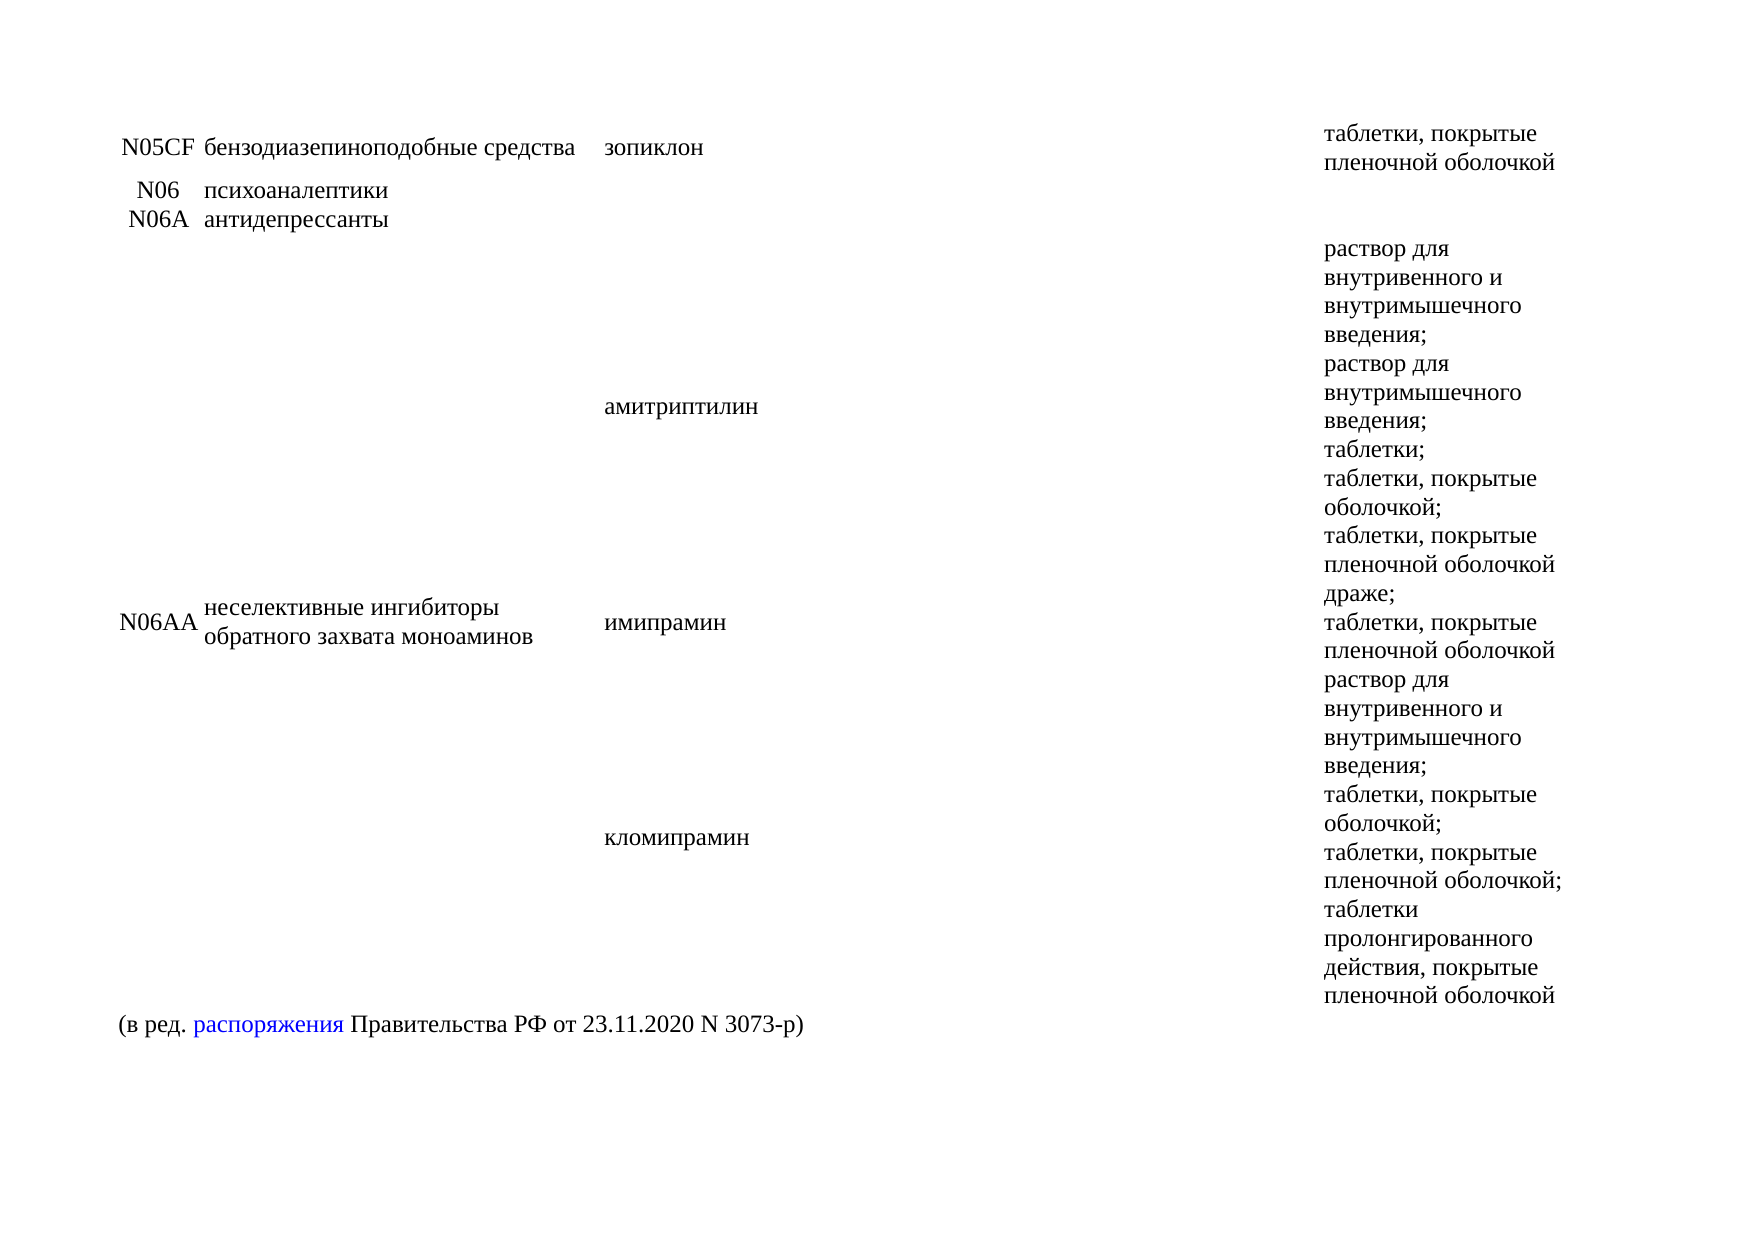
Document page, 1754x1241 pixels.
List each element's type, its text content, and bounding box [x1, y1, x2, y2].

table_cell раствор для внутривенного и внутримышечного введения; таблетки, покрытые оболочкой; таблетки, покрытые пленочной оболочкой; таблетки пролонгированного действия, покрытые пленочной оболочкой [1324, 664, 1607, 1009]
table_cell амитриптилин [604, 233, 1324, 578]
table_cell (в ред. распоряжения Правительства РФ от 23.11.2020 N 3073-р) [118, 1009, 1607, 1038]
table_cell неселективные ингибиторы обратного захвата моноаминов [204, 233, 604, 1009]
table_cell [604, 176, 1324, 204]
table_cell N06 [118, 176, 204, 204]
table_cell таблетки, покрытые пленочной оболочкой [1324, 118, 1607, 176]
table_cell драже; таблетки, покрытые пленочной оболочкой [1324, 578, 1607, 664]
table_cell [1324, 176, 1607, 204]
table_cell N05CF [118, 118, 204, 176]
table_cell кломипрамин [604, 664, 1324, 1009]
table_cell N06AA [118, 233, 204, 1009]
table_cell имипрамин [604, 578, 1324, 664]
table_cell психоаналептики [204, 176, 604, 204]
table_cell антидепрессанты [204, 204, 604, 233]
table_cell N06A [118, 204, 204, 233]
table_cell [1324, 204, 1607, 233]
table_cell [604, 204, 1324, 233]
table_cell зопиклон [604, 118, 1324, 176]
table_cell бензодиазепиноподобные средства [204, 118, 604, 176]
table_cell раствор для внутривенного и внутримышечного введения; раствор для внутримышечного введения; таблетки; таблетки, покрытые оболочкой; таблетки, покрытые пленочной оболочкой [1324, 233, 1607, 578]
